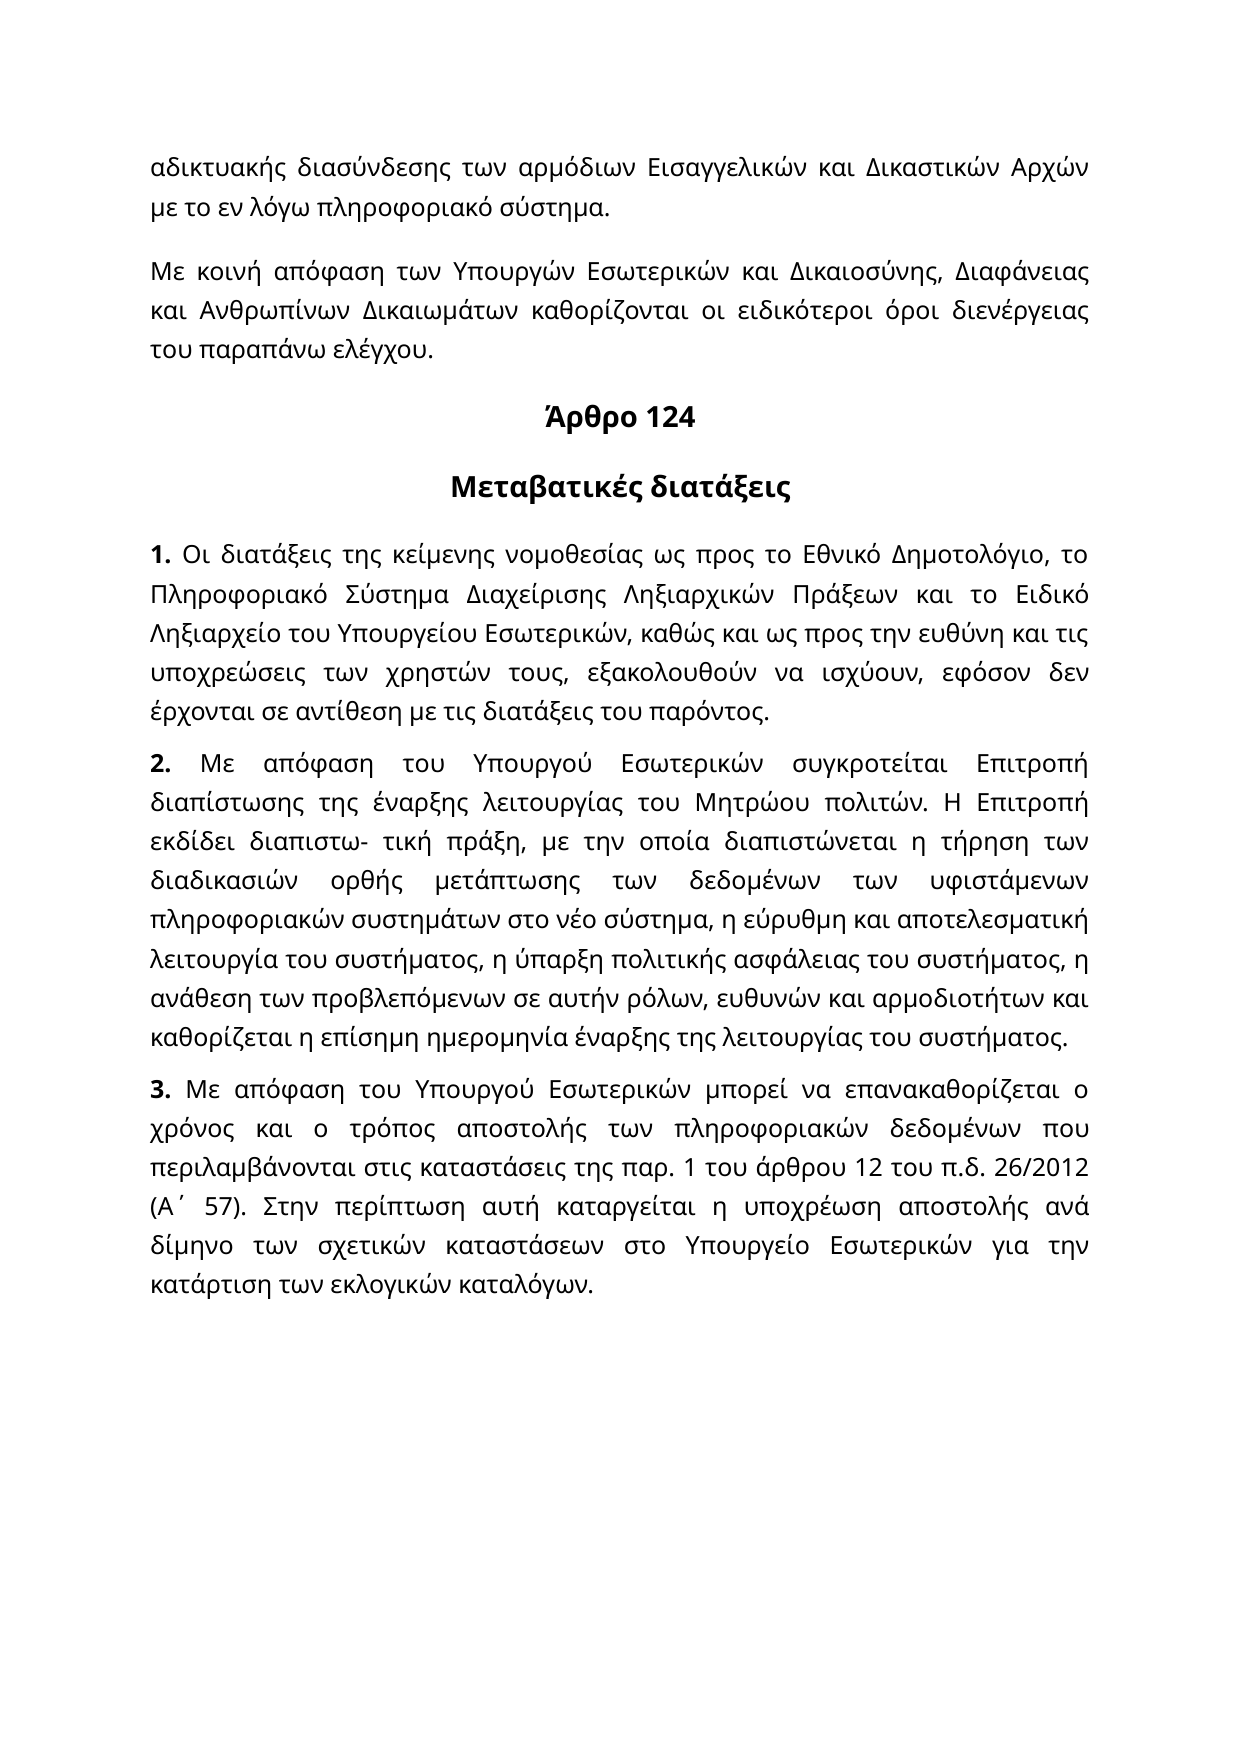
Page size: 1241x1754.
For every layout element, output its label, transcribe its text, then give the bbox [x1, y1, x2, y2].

text 1. Οι διατάξεις της κείμενης νομοθεσίας ως προς το Εθνικό Δημοτολόγιο, το Πληροφοριακό Σύστημα Διαχείρισης Ληξιαρχικών Πράξεων και το Ειδικό Ληξιαρχείο του Υπουργείου Εσωτερικών, καθώς και ως προς την ευθύνη και τις υποχρεώσεις των χρηστών τους, εξακολουθούν να ισχύουν, εφόσον δεν έρχονται σε αντίθεση με τις διατάξεις του παρόντος. [150, 537, 1090, 728]
subtitle Άρθρο 124 [150, 396, 1090, 436]
text Με κοινή απόφαση των Υπουργών Εσωτερικών και Δικαιοσύνης, Διαφάνειας και Ανθρωπίνων Δικαιωμάτων καθορίζονται οι ειδικότεροι όροι διενέργειας του παραπάνω ελέγχου. [150, 253, 1090, 366]
text αδικτυακής διασύνδεσης των αρμόδιων Εισαγγελικών και Δικαστικών Αρχών με το εν λόγω πληροφοριακό σύστημα. [150, 150, 1090, 223]
subtitle Μεταβατικές διατάξεις [150, 466, 1090, 506]
text 3. Με απόφαση του Υπουργού Εσωτερικών μπορεί να επανακαθορίζεται ο χρόνος και ο τρόπος αποστολής των πληροφοριακών δεδομένων που περιλαμβάνονται στις καταστάσεις της παρ. 1 του άρθρου 12 του π.δ. 26/2012 (Α΄ 57). Στην περίπτωση αυτή καταργείται η υποχρέωση αποστολής ανά δίμηνο των σχετικών καταστάσεων στο Υπουργείο Εσωτερικών για την κατάρτιση των εκλογικών καταλόγων. [150, 1071, 1090, 1301]
text 2. Με απόφαση του Υπουργού Εσωτερικών συγκροτείται Επιτροπή διαπίστωσης της έναρξης λειτουργίας του Μητρώου πολιτών. Η Επιτροπή εκδίδει διαπιστω- τική πράξη, με την οποία διαπιστώνεται η τήρηση των διαδικασιών ορθής μετάπτωσης των δεδομένων των υφιστάμενων πληροφοριακών συστημάτων στο νέο σύστημα, η εύρυθμη και αποτελεσματική λειτουργία του συστήματος, η ύπαρξη πολιτικής ασφάλειας του συστήματος, η ανάθεση των προβλεπόμενων σε αυτήν ρόλων, ευθυνών και αρμοδιοτήτων και καθορίζεται η επίσημη ημερομηνία έναρξης της λειτουργίας του συστήματος. [150, 745, 1090, 1054]
